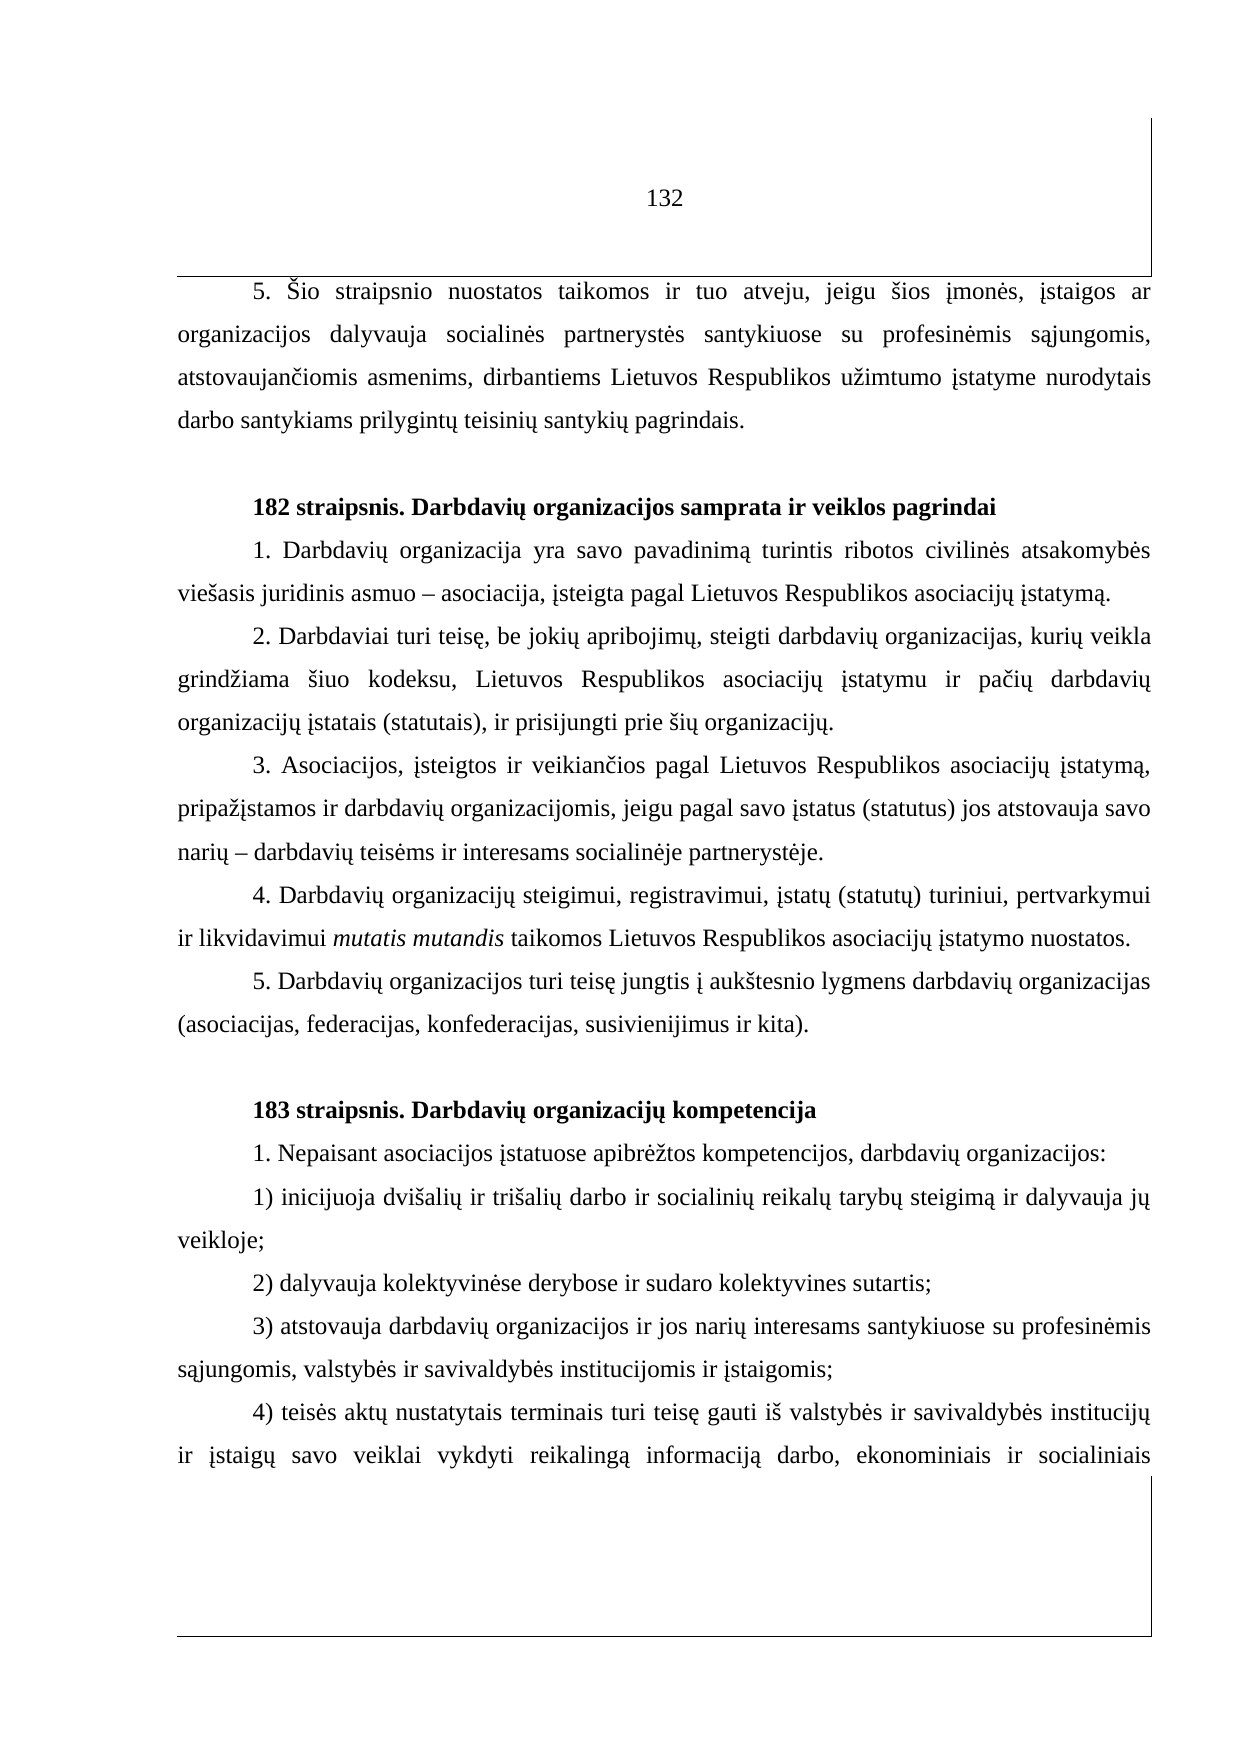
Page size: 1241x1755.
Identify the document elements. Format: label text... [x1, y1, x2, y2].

text 4. Darbdavių organizacijų steigimui, registravimui, įstatų (statutų) turiniui, pertvarkymui ir likvidavimui mutatis mutandis taikomos Lietuvos Respublikos asociacijų įstatymo nuostatos. [177, 880, 1152, 952]
text 3. Asociacijos, įsteigtos ir veikiančios pagal Lietuvos Respublikos asociacijų įstatymą, pripažįstamos ir darbdavių organizacijomis, jeigu pagal savo įstatus (statutus) jos atstovauja savo narių – darbdavių teisėms ir interesams socialinėje partnerystėje. [177, 750, 1152, 865]
text 1) inicijuoja dvišalių ir trišalių darbo ir socialinių reikalų tarybų steigimą ir dalyvauja jų veikloje; [177, 1182, 1152, 1253]
text 2. Darbdaviai turi teisę, be jokių apribojimų, steigti darbdavių organizacijas, kurių veikla grindžiama šiuo kodeksu, Lietuvos Respublikos asociacijų įstatymu ir pačių darbdavių organizacijų įstatais (statutais), ir prisijungti prie šių organizacijų. [177, 621, 1152, 736]
text 1. Darbdavių organizacija yra savo pavadinimą turintis ribotos civilinės atsakomybės viešasis juridinis asmuo – asociacija, įsteigta pagal Lietuvos Respublikos asociacijų įstatymą. [177, 535, 1152, 607]
text 183 straipsnis. Darbdavių organizacijų kompetencija [177, 1095, 1152, 1124]
text 2) dalyvauja kolektyvinėse derybose ir sudaro kolektyvines sutartis; [177, 1268, 1152, 1297]
text 182 straipsnis. Darbdavių organizacijos samprata ir veiklos pagrindai [177, 492, 1152, 520]
text 5. Šio straipsnio nuostatos taikomos ir tuo atveju, jeigu šios įmonės, įstaigos ar organizacijos dalyvauja socialinės partnerystės santykiuose su profesinėmis sąjungomis, atstovaujančiomis asmenims, dirbantiems Lietuvos Respublikos užimtumo įstatyme nurodytais darbo santykiams prilygintų teisinių santykių pagrindais. [177, 276, 1152, 434]
text 1. Nepaisant asociacijos įstatuose apibrėžtos kompetencijos, darbdavių organizacijos: [177, 1138, 1152, 1167]
text 5. Darbdavių organizacijos turi teisę jungtis į aukštesnio lygmens darbdavių organizacijas (asociacijas, federacijas, konfederacijas, susivienijimus ir kita). [177, 966, 1152, 1038]
text 3) atstovauja darbdavių organizacijos ir jos narių interesams santykiuose su profesinėmis sąjungomis, valstybės ir savivaldybės institucijomis ir įstaigomis; [177, 1311, 1152, 1383]
text 4) teisės aktų nustatytais terminais turi teisę gauti iš valstybės ir savivaldybės institucijų ir įstaigų savo veiklai vykdyti reikalingą informaciją darbo, ekonominiais ir socialiniais [177, 1397, 1152, 1469]
